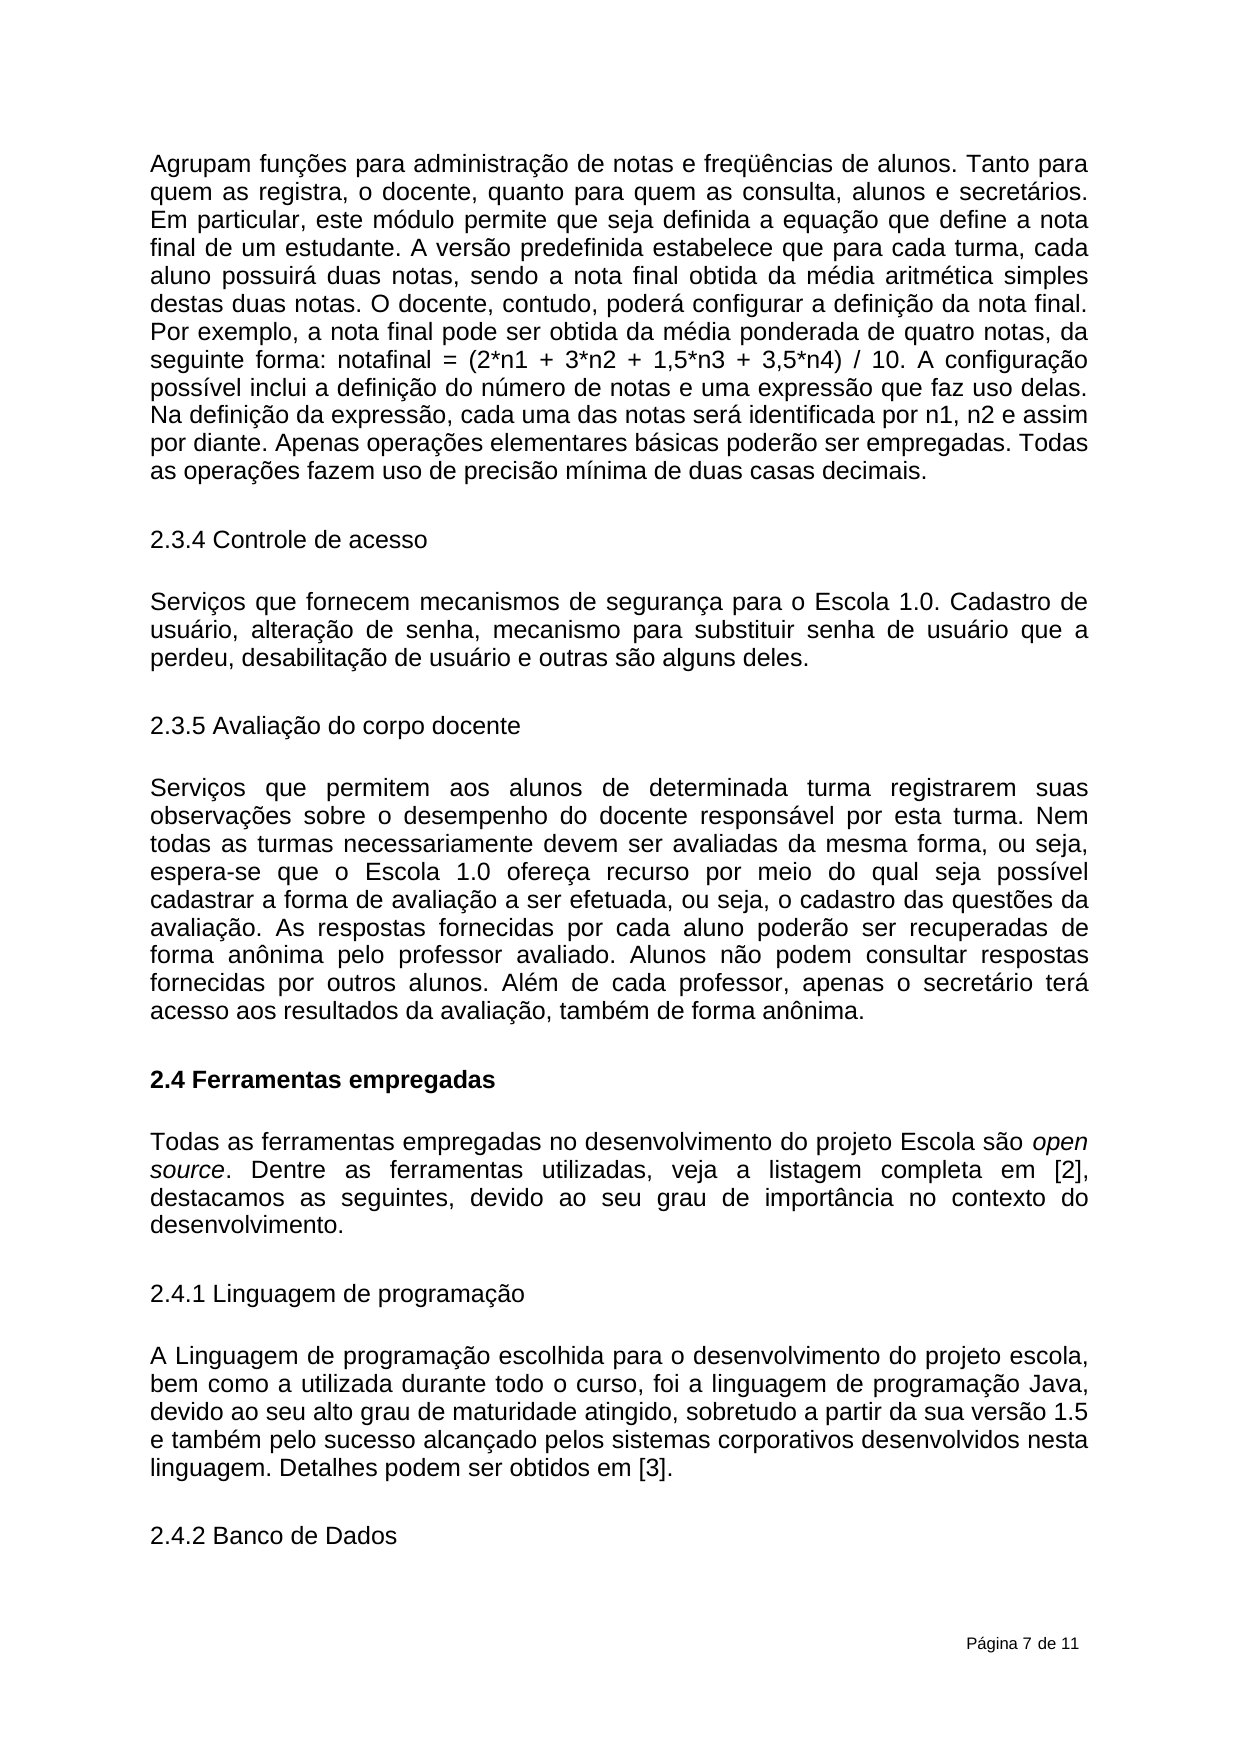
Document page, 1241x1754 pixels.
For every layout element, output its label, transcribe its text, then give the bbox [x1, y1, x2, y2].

text Agrupam funções para administração de notas e freqüências de alunos. Tanto para quem as registra, o docente, quanto para quem as consulta, alunos e secretários. Em particular, este módulo permite que seja definida a equação que define a nota final de um estudante. A versão predefinida estabelece que para cada turma, cada aluno possuirá duas notas, sendo a nota final obtida da média aritmética simples destas duas notas. O docente, contudo, poderá configurar a definição da nota final. Por exemplo, a nota final pode ser obtida da média ponderada de quatro notas, da seguinte forma: notafinal = (2*n1 + 3*n2 + 1,5*n3 + 3,5*n4) / 10. A configuração possível inclui a definição do número de notas e uma expressão que faz uso delas. Na definição da expressão, cada uma das notas será identificada por n1, n2 e assim por diante. Apenas operações elementares básicas poderão ser empregadas. Todas as operações fazem uso de precisão mínima de duas casas decimais. [150, 150, 1090, 485]
text Todas as ferramentas empregadas no desenvolvimento do projeto Escola são open source. Dentre as ferramentas utilizadas, veja a listagem completa em [2], destacamos as seguintes, devido ao seu grau de importância no contexto do desenvolvimento. [150, 1127, 1090, 1239]
subtitle Banco de Dados [150, 1522, 1090, 1549]
subtitle Controle de acesso [150, 525, 1090, 553]
subtitle Avaliação do corpo docente [150, 712, 1090, 739]
subtitle Linguagem de programação [150, 1279, 1090, 1307]
text A Linguagem de programação escolhida para o desenvolvimento do projeto escola, bem como a utilizada durante todo o curso, foi a linguagem de programação Java, devido ao seu alto grau de maturidade atingido, sobretudo a partir da sua versão 1.5 e também pelo sucesso alcançado pelos sistemas corporativos desenvolvidos nesta linguagem. Detalhes podem ser obtidos em [3]. [150, 1342, 1090, 1481]
text Serviços que fornecem mecanismos de segurança para o Escola 1.0. Cadastro de usuário, alteração de senha, mecanismo para substituir senha de usuário que a perdeu, desabilitação de usuário e outras são alguns deles. [150, 587, 1090, 671]
text Serviços que permitem aos alunos de determinada turma registrarem suas observações sobre o desempenho do docente responsável por esta turma. Nem todas as turmas necessariamente devem ser avaliadas da mesma forma, ou seja, espera-se que o Escola 1.0 ofereça recurso por meio do qual seja possível cadastrar a forma de avaliação a ser efetuada, ou seja, o cadastro das questões da avaliação. As respostas fornecidas por cada aluno poderão ser recuperadas de forma anônima pelo professor avaliado. Alunos não podem consultar respostas fornecidas por outros alunos. Além de cada professor, apenas o secretário terá acesso aos resultados da avaliação, também de forma anônima. [150, 774, 1090, 1025]
subtitle Ferramentas empregadas [150, 1065, 1090, 1093]
